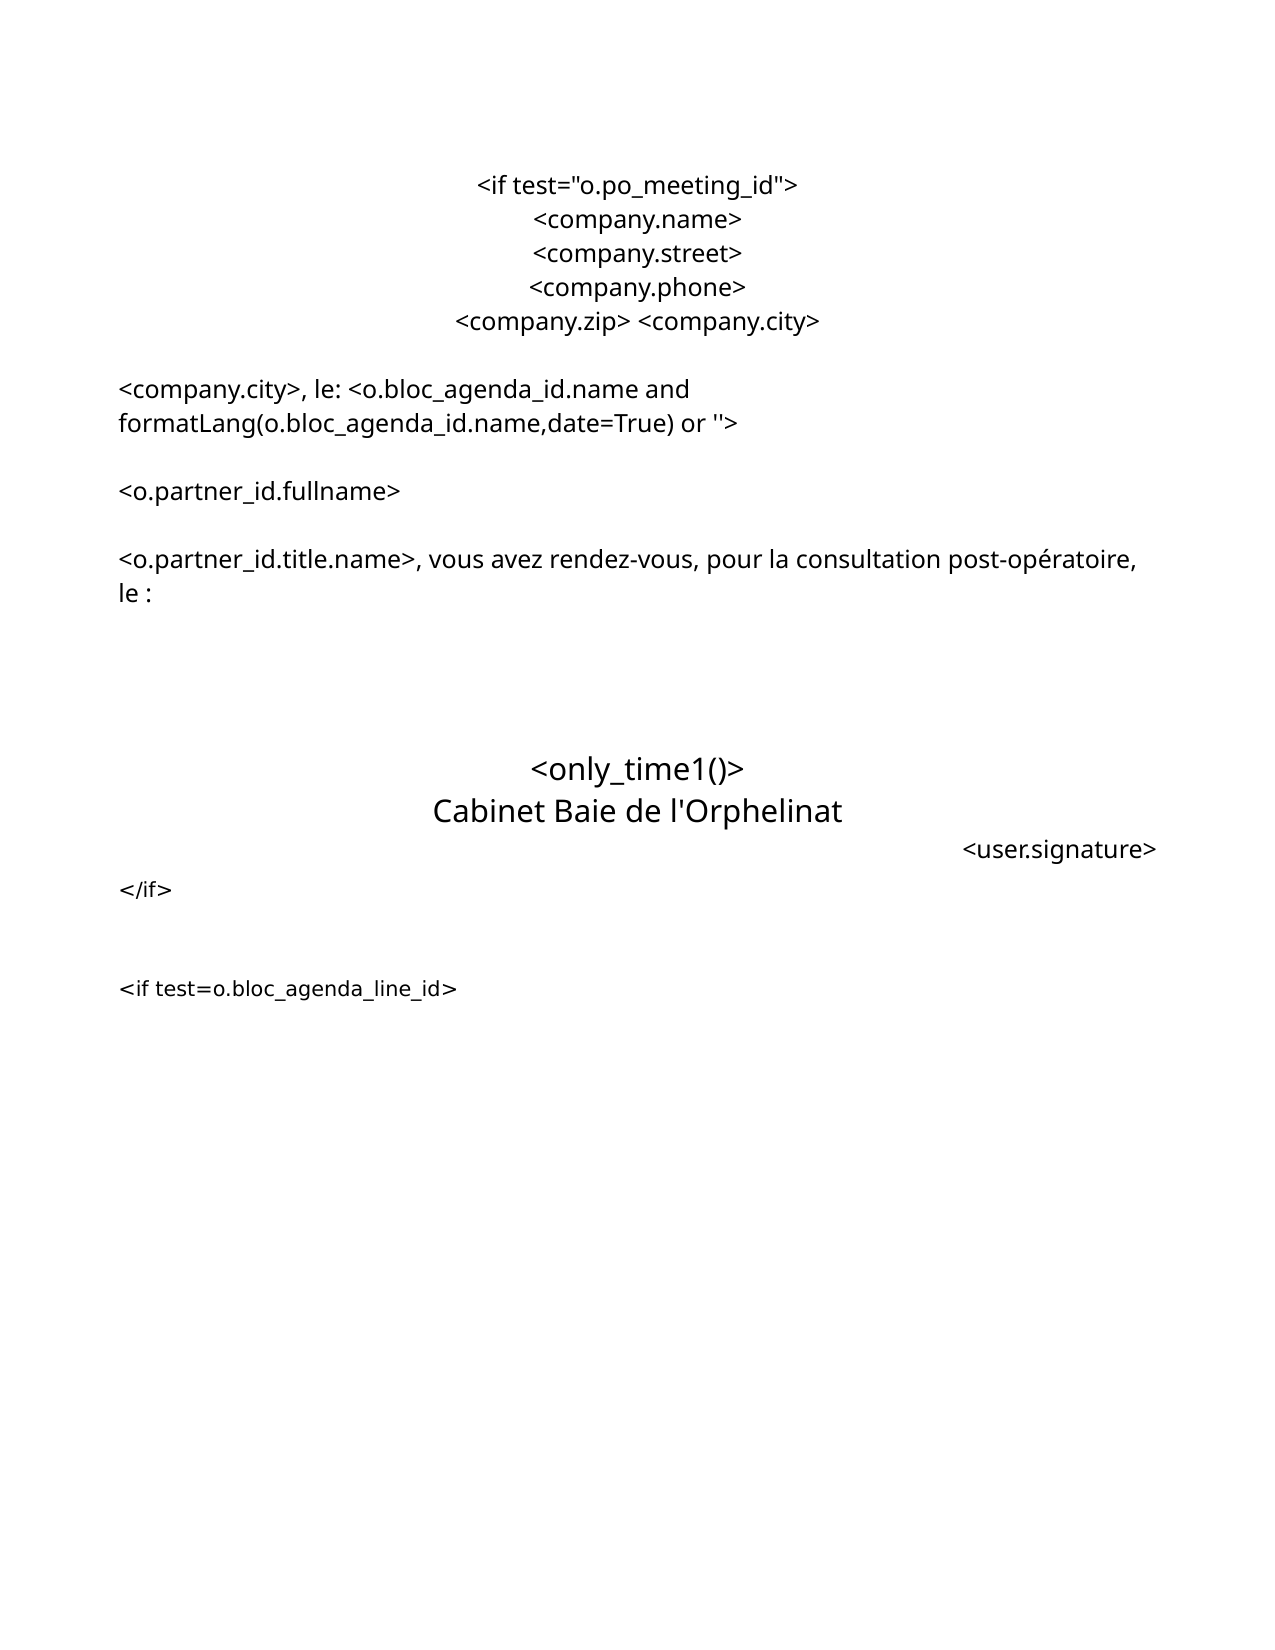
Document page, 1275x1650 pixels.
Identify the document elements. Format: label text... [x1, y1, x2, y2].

text <only_time1()> [118, 746, 1157, 789]
text <company.phone> [118, 269, 1157, 304]
text <o.partner_id.fullname> [118, 474, 1157, 508]
text <user.signature> [118, 832, 1157, 866]
text <company.city>, le: <o.bloc_agenda_id.name and formatLang(o.bloc_agenda_id.name,date=True) or ''> [118, 372, 1157, 440]
text <company.street> [118, 236, 1157, 269]
text <if test=o.bloc_agenda_line_id> [118, 977, 1157, 1001]
text <company.name> [118, 201, 1157, 236]
text <if test="o.po_meeting_id"> [118, 167, 1157, 201]
text <o.partner_id.title.name>, vous avez rendez-vous, pour la consultation post-opératoire, le : [118, 542, 1157, 610]
text </if> [118, 878, 1157, 902]
text Cabinet Baie de l'Orphelinat [118, 789, 1157, 832]
text <company.zip> <company.city> [118, 304, 1157, 338]
